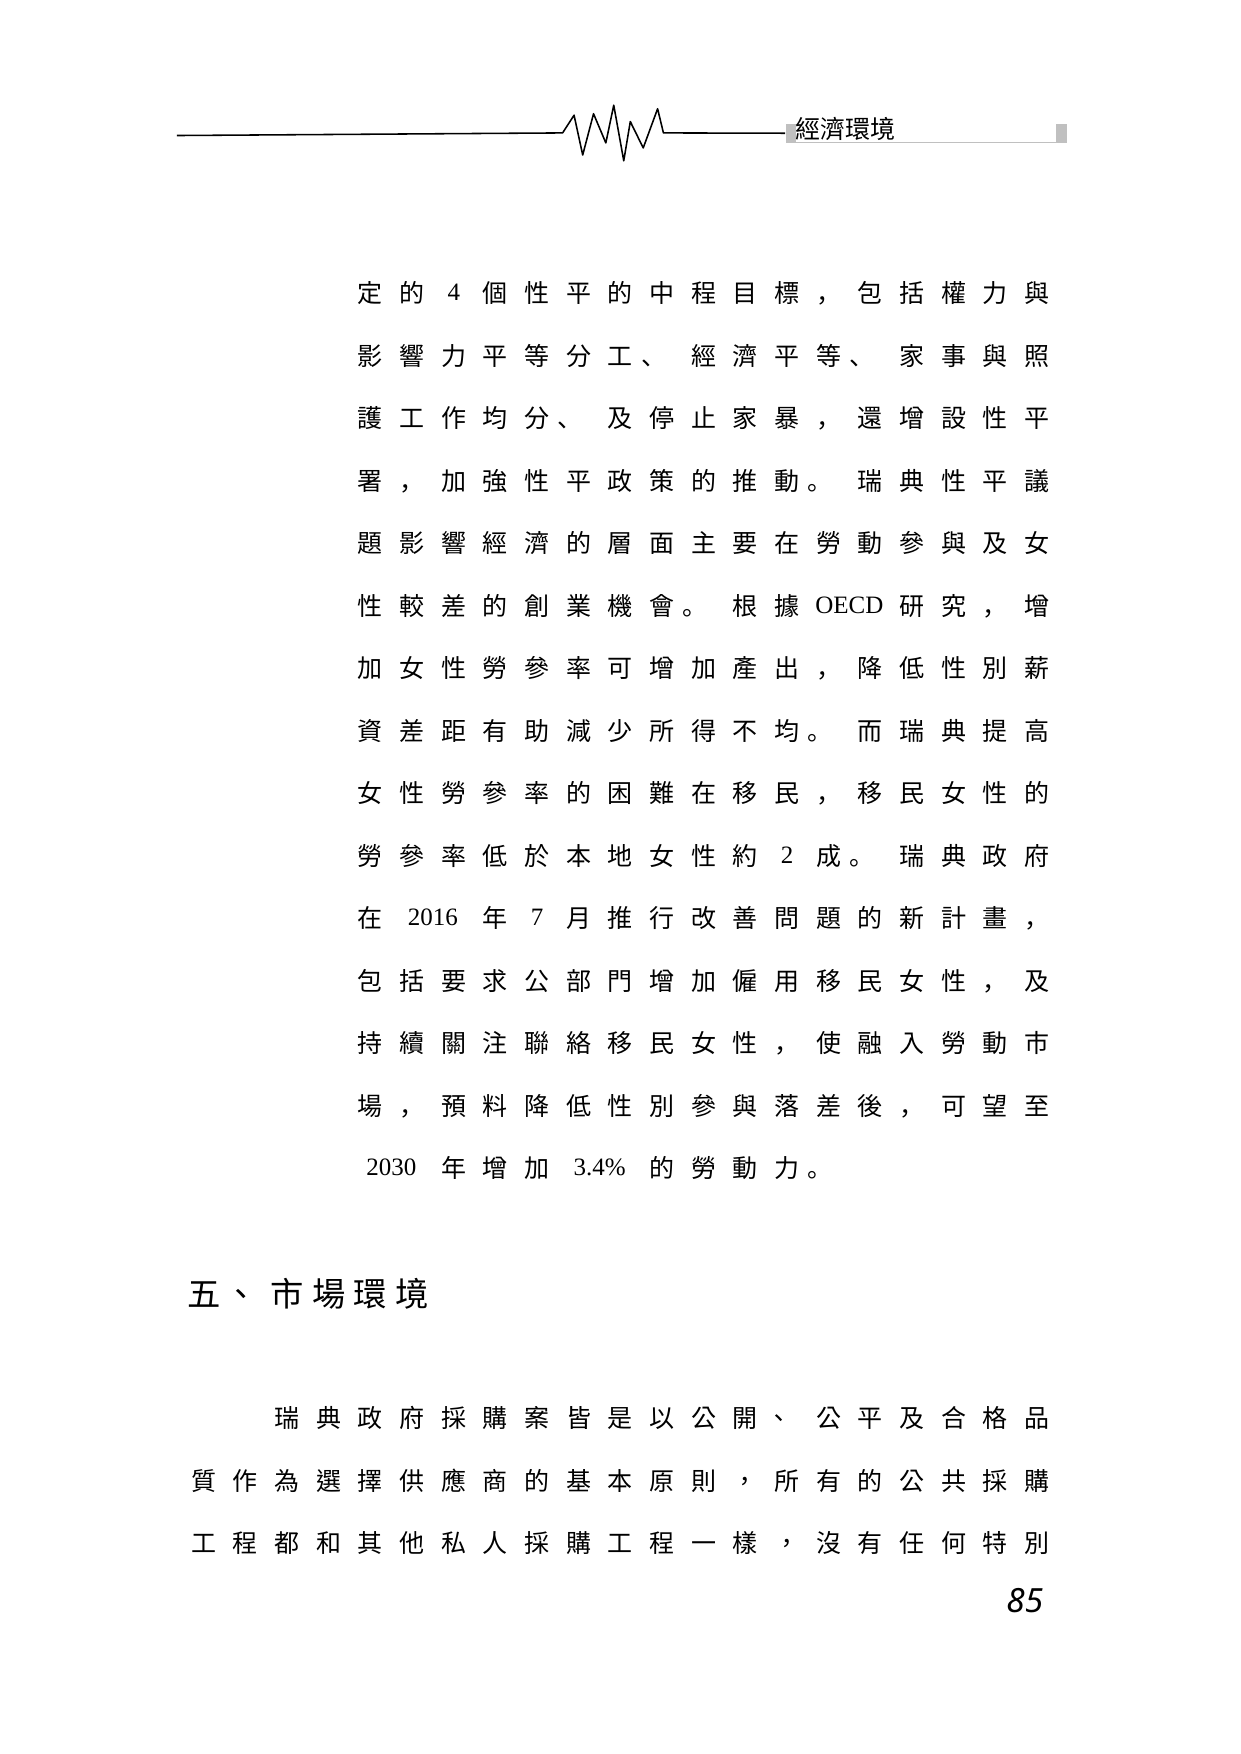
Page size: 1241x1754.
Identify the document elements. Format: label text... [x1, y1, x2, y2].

text 定的4個性平的中程目標，包括權力與影響力平等分工、經濟平等、家事與照護工作均分、及停止家暴，還增設性平署，加強性平政策的推動。瑞典性平議題影響經濟的層面主要在勞動參與及女性較差的創業機會。根據OECD研究，增加女性勞參率可增加產出，降低性別薪資差距有助減少所得不均。而瑞典提高女性勞參率的困難在移民，移民女性的勞參率低於本地女性約2成。瑞典政府在2016年7月推行改善問題的新計畫，包括要求公部門增加僱用移民女性，及持續關注聯絡移民女性，使融入勞動市場，預料降低性別參與落差後，可望至2030年增加3.4%的勞動力。 [330, 250, 1058, 1188]
text 瑞典政府採購案皆是以公開、公平及合格品質作為選擇供應商的基本原則，所有的公共採購工程都和其他私人採購工程一樣，沒有任何特別 [183, 1375, 1058, 1563]
text 五、市場環境 [183, 1250, 1058, 1313]
